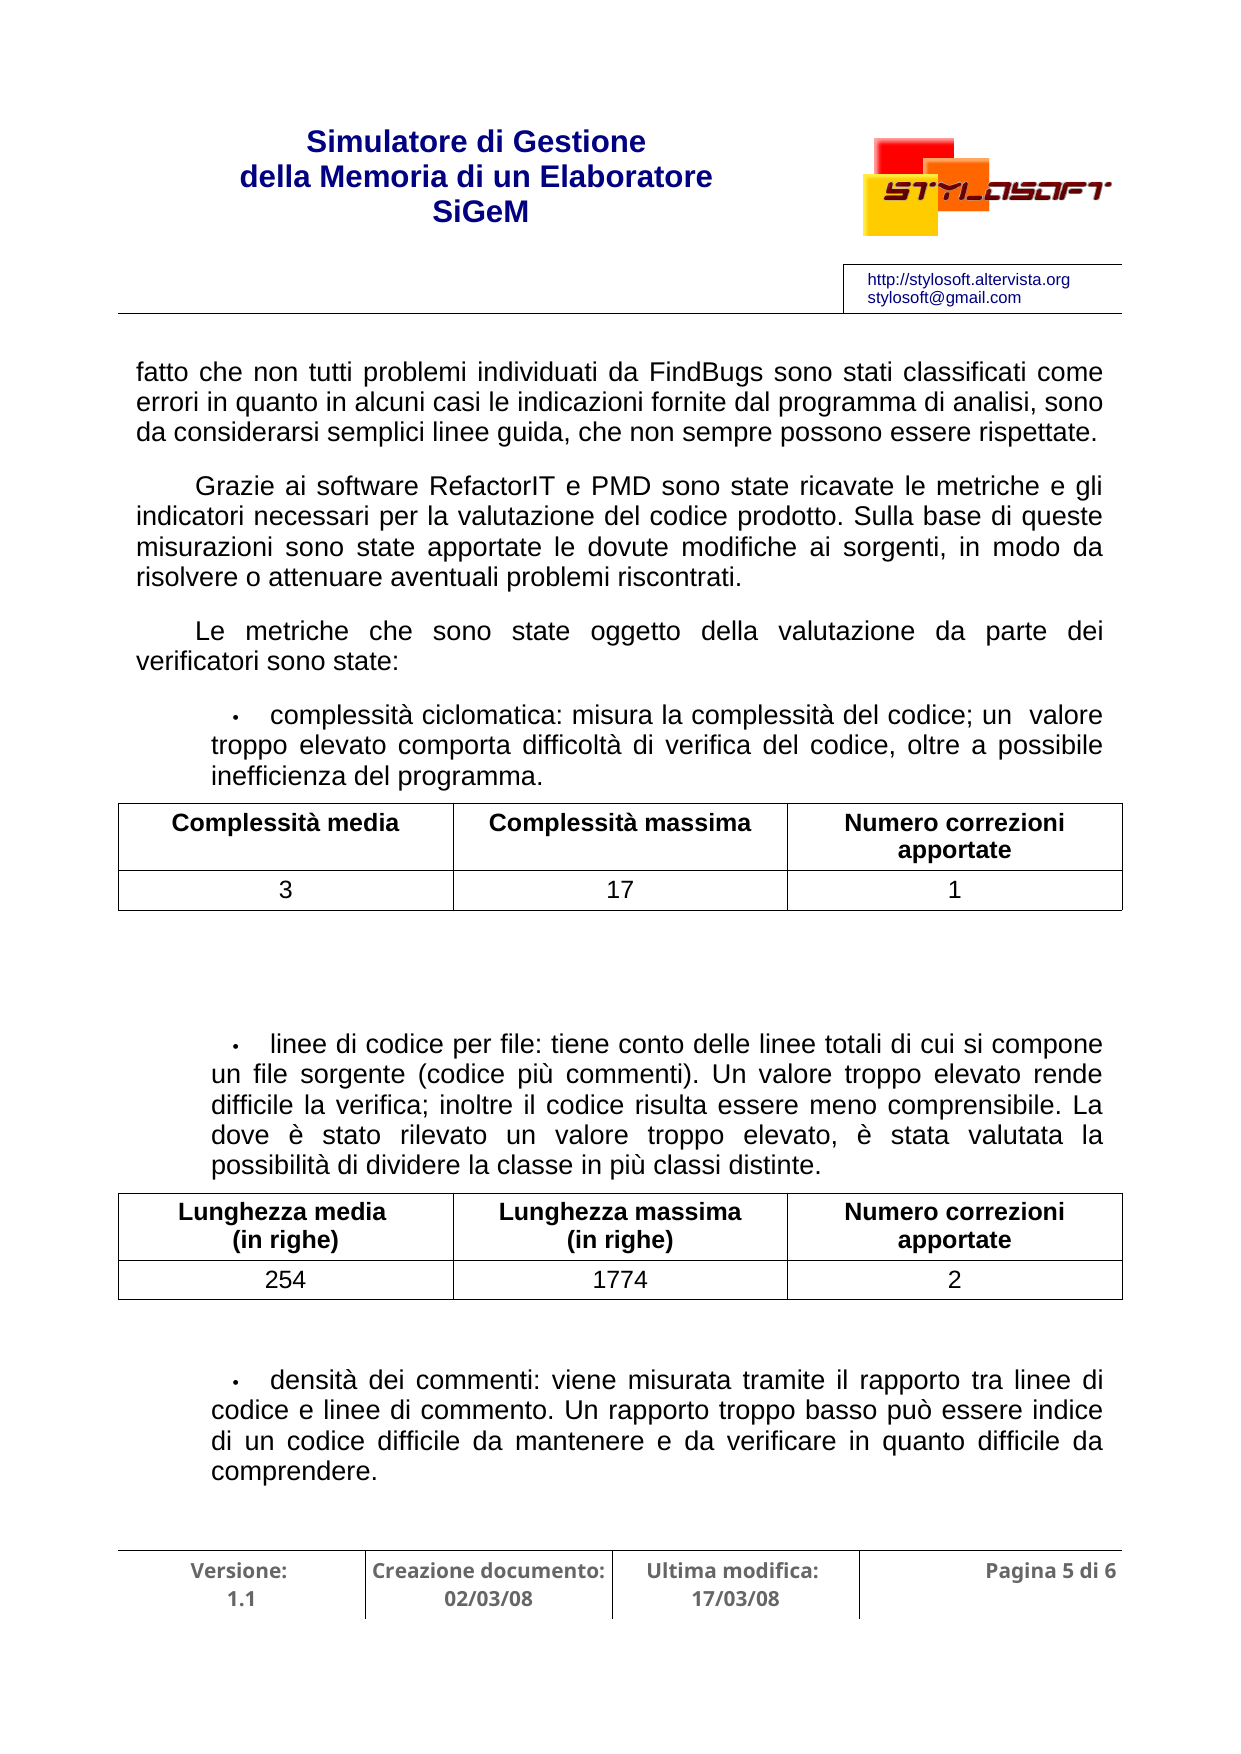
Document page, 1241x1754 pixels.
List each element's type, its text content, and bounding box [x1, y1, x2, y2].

list linee di codice per file: tiene conto delle linee totali di cui si compone un file sorgente (codice più commenti). Un valore troppo elevato rende difficile la verifica; inoltre il codice risulta essere meno comprensibile. La dove è stato rilevato un valore troppo elevato, è stata valutata la possibilità di dividere la classe in più classi distinte. [173, 1029, 1104, 1181]
table_header Numero correzioni apportate [788, 804, 1122, 870]
table_header Lunghezza media (in righe) [119, 1194, 453, 1260]
table_cell 3 [119, 871, 453, 909]
table_header Complessità media [119, 804, 453, 870]
table_cell 254 [119, 1261, 453, 1299]
table_header Numero correzioni apportate [788, 1194, 1122, 1260]
table_cell 2 [788, 1261, 1122, 1299]
text Le metriche che sono state oggetto della valutazione da parte dei verificatori sono state: [136, 616, 1104, 676]
table_cell 1 [788, 871, 1122, 909]
table_header Lunghezza massima (in righe) [454, 1194, 787, 1260]
text Grazie ai software RefactorIT e PMD sono state ricavate le metriche e gli indicatori necessari per la valutazione del codice prodotto. Sulla base di queste misurazioni sono state apportate le dovute modifiche ai sorgenti, in modo da risolvere o attenuare aventuali problemi riscontrati. [136, 471, 1104, 592]
table_header Complessità massima [454, 804, 787, 870]
table_cell 1774 [454, 1261, 787, 1299]
text fatto che non tutti problemi individuati da FindBugs sono stati classificati come errori in quanto in alcuni casi le indicazioni fornite dal programma di analisi, sono da considerarsi semplici linee guida, che non sempre possono essere rispettate. [136, 356, 1104, 447]
picture [848, 123, 1117, 247]
list complessità ciclomatica: misura la complessità del codice; un valore troppo elevato comporta difficoltà di verifica del codice, oltre a possibile inefficienza del programma. [173, 700, 1104, 791]
table_cell 17 [454, 871, 787, 909]
list densità dei commenti: viene misurata tramite il rapporto tra linee di codice e linee di commento. Un rapporto troppo basso può essere indice di un codice difficile da mantenere e da verificare in quanto difficile da comprendere. [173, 1365, 1104, 1486]
